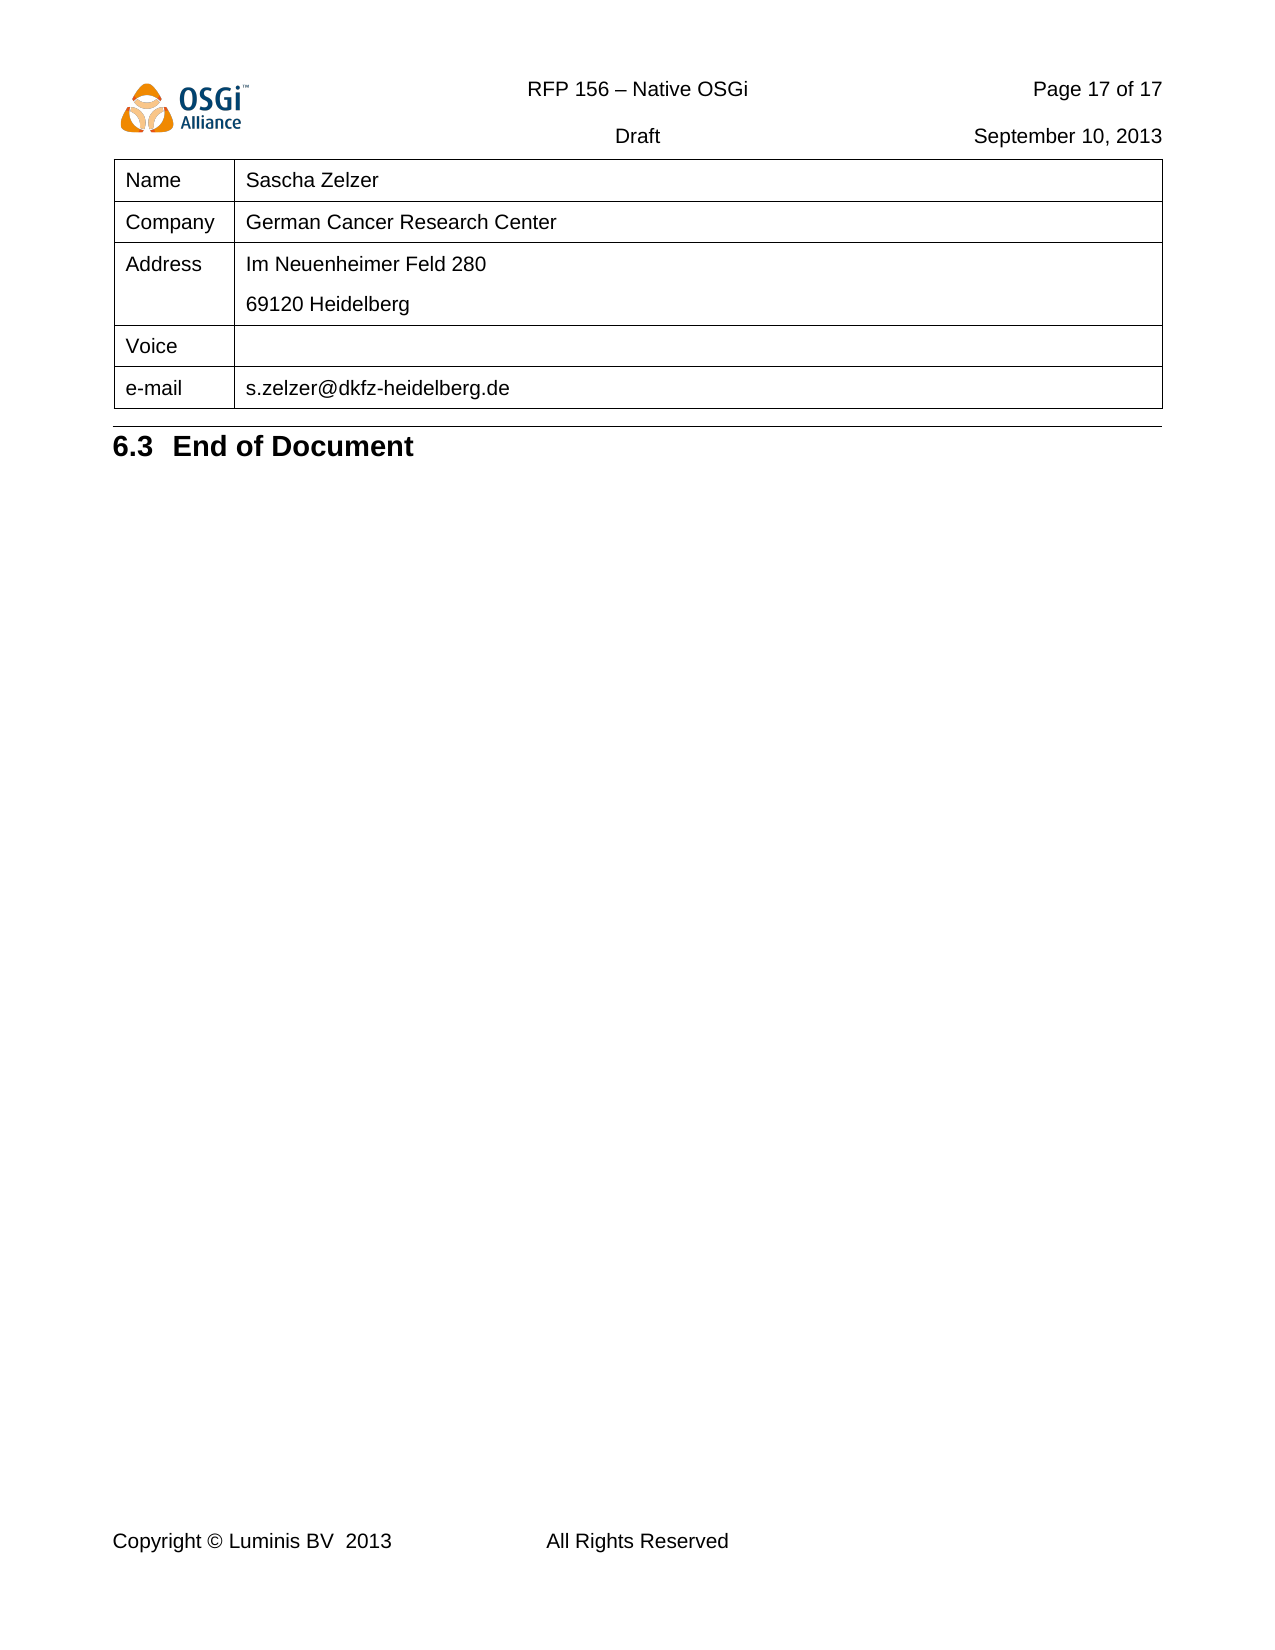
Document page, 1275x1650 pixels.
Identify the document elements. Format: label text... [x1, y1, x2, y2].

table_cell [235, 326, 1162, 366]
table_cell s.zelzer@dkfz-heidelberg.de [235, 367, 1162, 408]
table_cell Address [115, 243, 234, 324]
table_cell Voice [115, 326, 234, 366]
subtitle End of Document [112, 427, 1162, 462]
table_header Sascha Zelzer [235, 160, 1162, 201]
table_cell e-mail [115, 367, 234, 408]
table_cell German Cancer Research Center [235, 202, 1162, 242]
picture [113, 76, 257, 140]
table_header Name [115, 160, 234, 201]
table_cell Im Neuenheimer Feld 280 69120 Heidelberg [235, 243, 1162, 324]
table_cell Company [115, 202, 234, 242]
